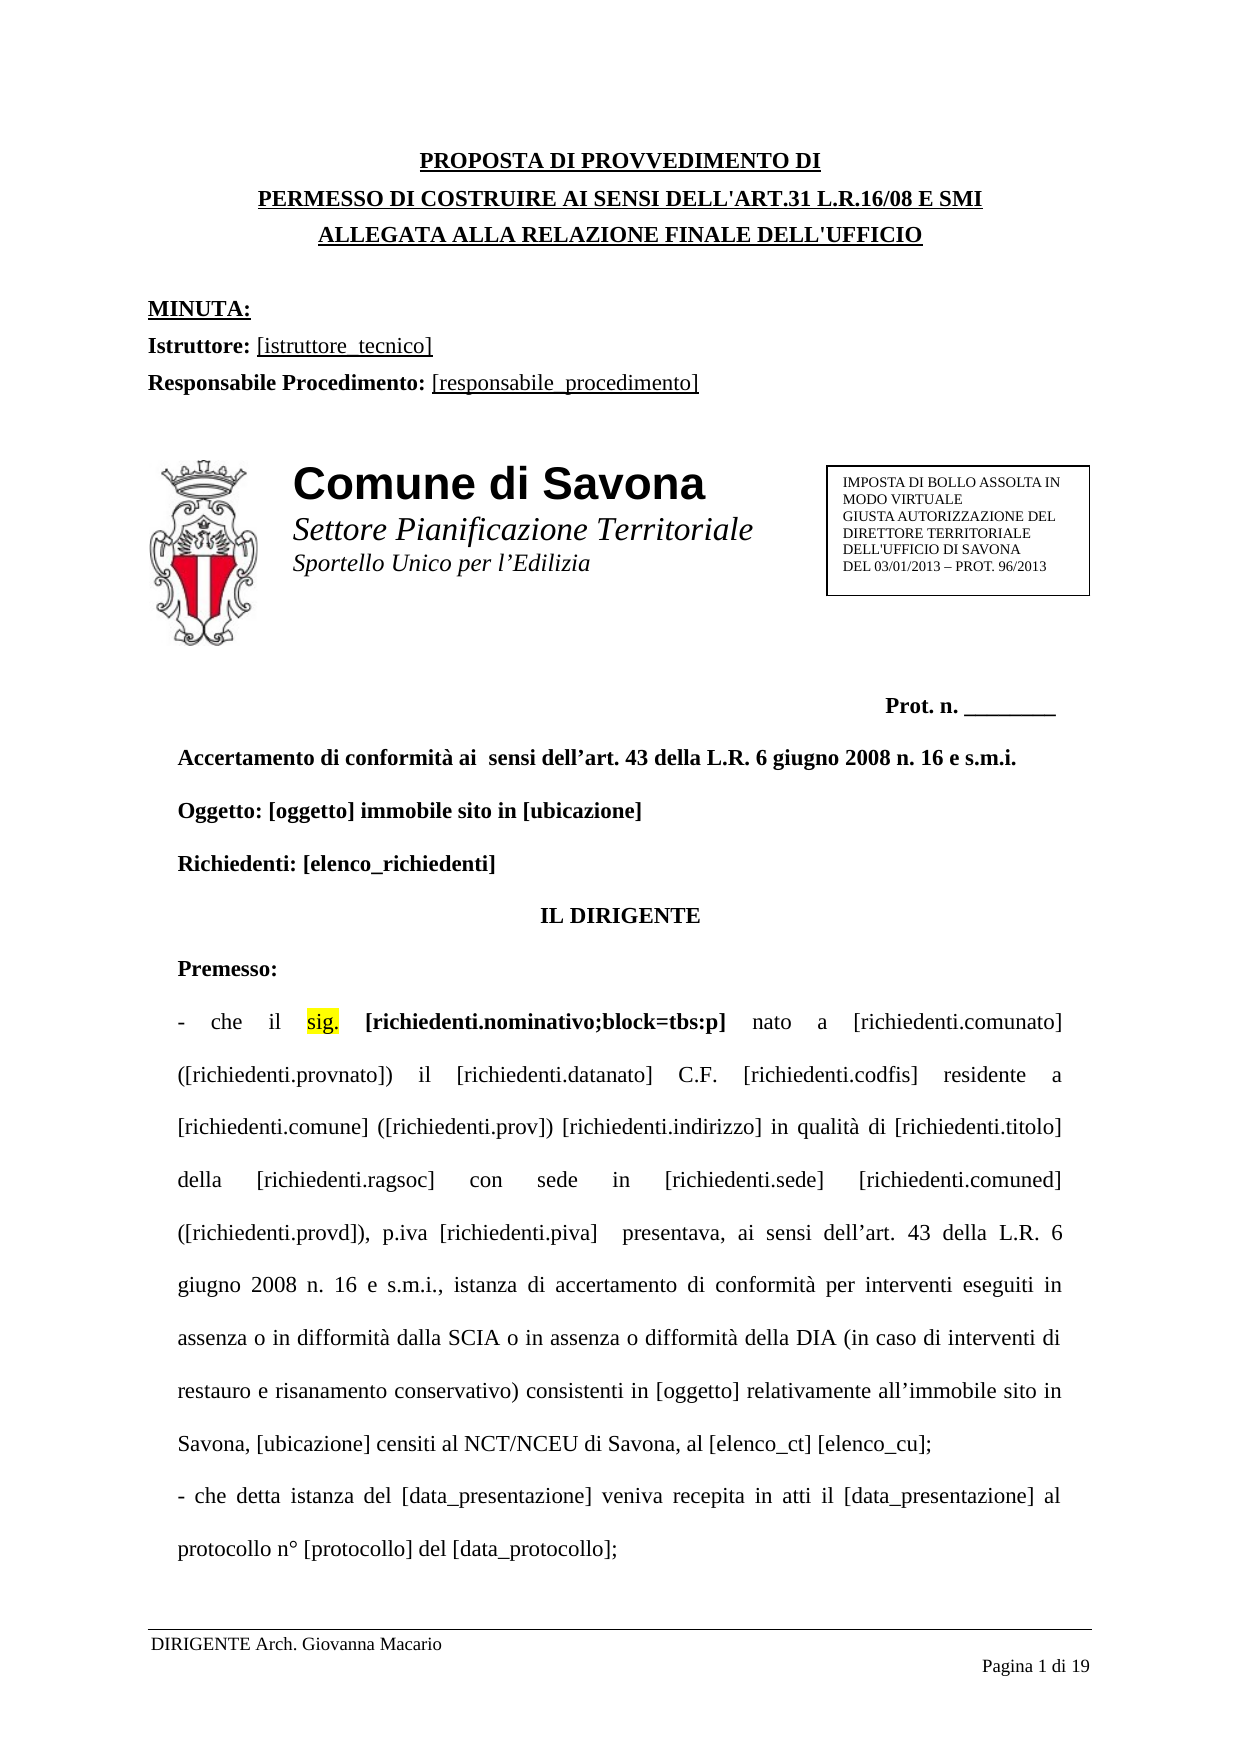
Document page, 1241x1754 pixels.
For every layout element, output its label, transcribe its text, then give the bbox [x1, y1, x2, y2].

text PROPOSTA DI PROVVEDIMENTO DI [148, 148, 1092, 174]
text Comune di Savona [148, 457, 1092, 509]
text Oggetto: [oggetto] immobile sito in [ubicazione] [177, 797, 1063, 823]
text Sportello Unico per l’Edilizia [258, 548, 826, 577]
text Prot. n. ________ [841, 692, 1063, 718]
text MINUTA: [148, 296, 1092, 322]
text - che detta istanza del [data_presentazione] veniva recepita in atti il [data_presentazione] al protocollo n° [protocollo] del [data_protocollo]; [177, 1482, 1063, 1561]
text Accertamento di conformità ai sensi dell’art. 43 della L.R. 6 giugno 2008 n. 16 e s.m.i. [177, 744, 1063, 771]
text Settore Pianificazione Territoriale [258, 509, 826, 548]
text ALLEGATA ALLA RELAZIONE FINALE DELL'UFFICIO [148, 222, 1092, 248]
text IL DIRIGENTE [177, 902, 1063, 929]
text Responsabile Procedimento: [responsabile_procedimento] [148, 369, 1092, 396]
text Richiedenti: [elenco_richiedenti] [177, 850, 1063, 876]
text DEL 03/01/2013 – PROT. 96/2013 [843, 558, 1074, 575]
text Premesso: [177, 955, 1063, 982]
picture [149, 460, 258, 646]
text - che il sig. [richiedenti.nominativo;block=tbs:p] nato a [richiedenti.comunato] ([richiedenti.provnato]) il [richiedenti.datanato] C.F. [richiedenti.codfis] residente a [richiedenti.comune] ([richiedenti.prov]) [richiedenti.indirizzo] in qualità di [richiedenti.titolo] della [richiedenti.ragsoc] con sede in [richiedenti.sede] [richiedenti.comuned] ([richiedenti.provd]), p.iva [richiedenti.piva] presentava, ai sensi dell’art. 43 della L.R. 6 giugno 2008 n. 16 e s.m.i., istanza di accertamento di conformità per interventi eseguiti in assenza o in difformità dalla SCIA o in assenza o difformità della DIA (in caso di interventi di restauro e risanamento conservativo) consistenti in [oggetto] relativamente all’immobile sito in Savona, [ubicazione] censiti al NCT/NCEU di Savona, al [elenco_ct] [elenco_cu]; [177, 1008, 1063, 1456]
text Istruttore: [istruttore_tecnico] [148, 332, 1092, 359]
text PERMESSO DI COSTRUIRE AI SENSI DELL'ART.31 L.R.16/08 E SMI [148, 184, 1092, 211]
text IMPOSTA DI BOLLO ASSOLTA IN MODO VIRTUALE [843, 474, 1074, 508]
text GIUSTA AUTORIZZAZIONE DEL DIRETTORE TERRITORIALE DELL'UFFICIO DI SAVONA [843, 508, 1074, 558]
